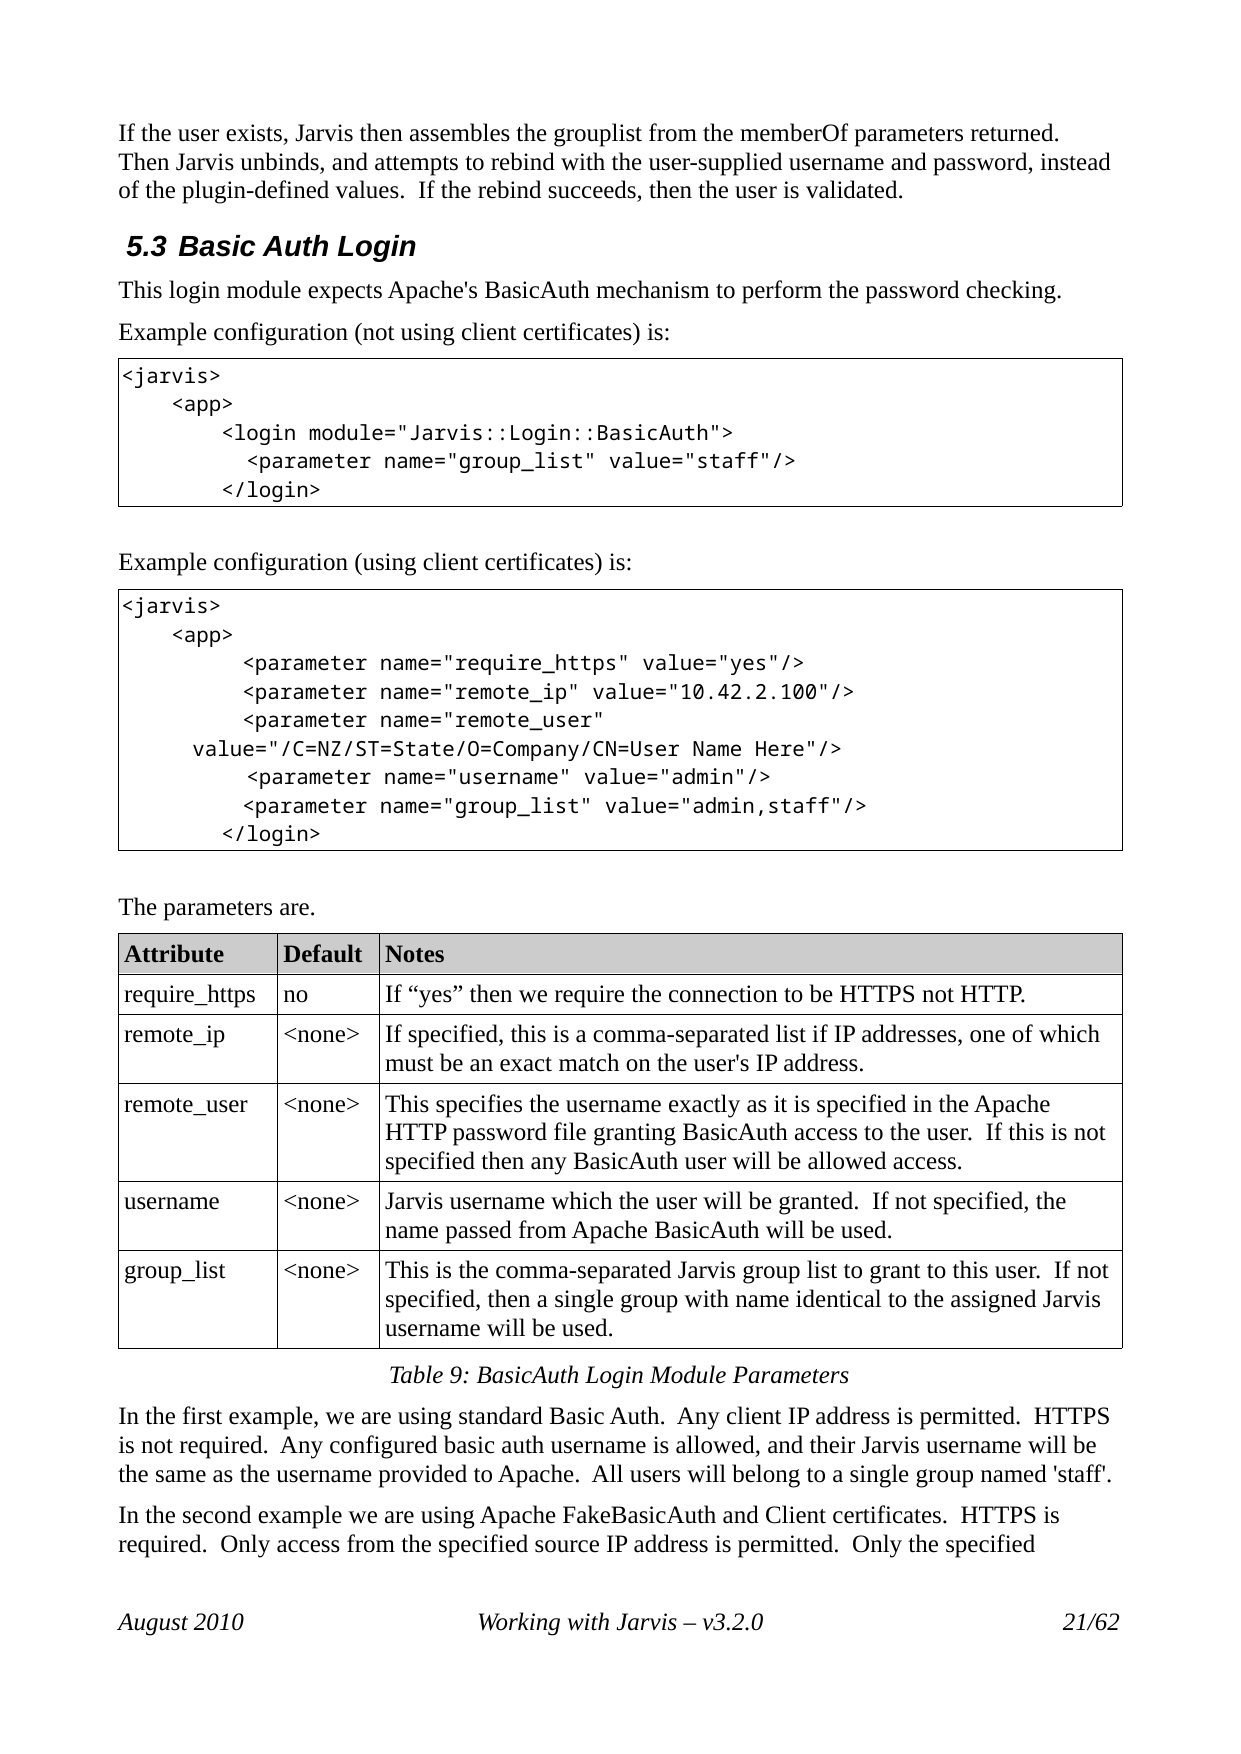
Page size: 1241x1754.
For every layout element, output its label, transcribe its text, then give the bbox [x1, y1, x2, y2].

table_cell Jarvis username which the user will be granted. If not specified, the name passed from Apache BasicAuth will be used. [380, 1182, 1122, 1250]
text <jarvis> [119, 590, 1122, 617]
table_header Attribute [119, 934, 277, 973]
text <parameter name="remote_ip" value="10.42.2.100"/> [119, 674, 1122, 702]
text value="/C=NZ/ST=State/O=Company/CN=User Name Here"/> [119, 731, 1122, 759]
text The parameters are. [118, 892, 1122, 921]
text Example configuration (not using client certificates) is: [118, 317, 1122, 345]
text </login> [119, 816, 1122, 850]
text In the first example, we are using standard Basic Auth. Any client IP address is permitted. HTTPS is not required. Any configured basic auth username is allowed, and their Jarvis username will be the same as the username provided to Apache. All users will belong to a single group named 'staff'. [118, 1401, 1122, 1488]
text <app> [119, 386, 1122, 415]
table_cell <none> [278, 1015, 379, 1083]
text <login module="Jarvis::Login::BasicAuth"> [119, 415, 1122, 443]
text Table 9: BasicAuth Login Module Parameters [118, 1360, 1122, 1389]
table_cell remote_ip [119, 1015, 277, 1083]
table_cell <none> [278, 1084, 379, 1181]
table_cell <none> [278, 1182, 379, 1250]
text <parameter name="group_list" value="admin,staff"/> [119, 788, 1122, 816]
table_cell remote_user [119, 1084, 277, 1181]
table_cell no [278, 975, 379, 1014]
table_cell username [119, 1182, 277, 1250]
table_header Default [278, 934, 379, 973]
text </login> [119, 472, 1122, 506]
table_cell require_https [119, 975, 277, 1014]
text In the second example we are using Apache FakeBasicAuth and Client certificates. HTTPS is required. Only access from the specified source IP address is permitted. Only the specified [118, 1500, 1122, 1558]
text <parameter name="remote_user" [119, 702, 1122, 731]
table_cell This specifies the username exactly as it is specified in the Apache HTTP password file granting BasicAuth access to the user. If this is not specified then any BasicAuth user will be allowed access. [380, 1084, 1122, 1181]
text <parameter name="require_https" value="yes"/> [119, 646, 1122, 674]
text <jarvis> [119, 359, 1122, 386]
text <parameter name="username" value="admin"/> [119, 759, 1122, 788]
subtitle Basic Auth Login [118, 229, 1122, 263]
table_cell If specified, this is a comma-separated list if IP addresses, one of which must be an exact match on the user's IP address. [380, 1015, 1122, 1083]
table_cell If “yes” then we require the connection to be HTTPS not HTTP. [380, 975, 1122, 1014]
text If the user exists, Jarvis then assembles the grouplist from the memberOf parameters returned. Then Jarvis unbinds, and attempts to rebind with the user-supplied username and password, instead of the plugin-defined values. If the rebind succeeds, then the user is validated. [118, 118, 1122, 204]
table_cell <none> [278, 1251, 379, 1347]
table_cell group_list [119, 1251, 277, 1347]
text <parameter name="group_list" value="staff"/> [119, 443, 1122, 472]
table_cell This is the comma-separated Jarvis group list to grant to this user. If not specified, then a single group with name identical to the assigned Jarvis username will be used. [380, 1251, 1122, 1347]
text Example configuration (using client certificates) is: [118, 547, 1122, 576]
table_header Notes [380, 934, 1122, 973]
text This login module expects Apache's BasicAuth mechanism to perform the password checking. [118, 275, 1122, 304]
text <app> [119, 617, 1122, 646]
